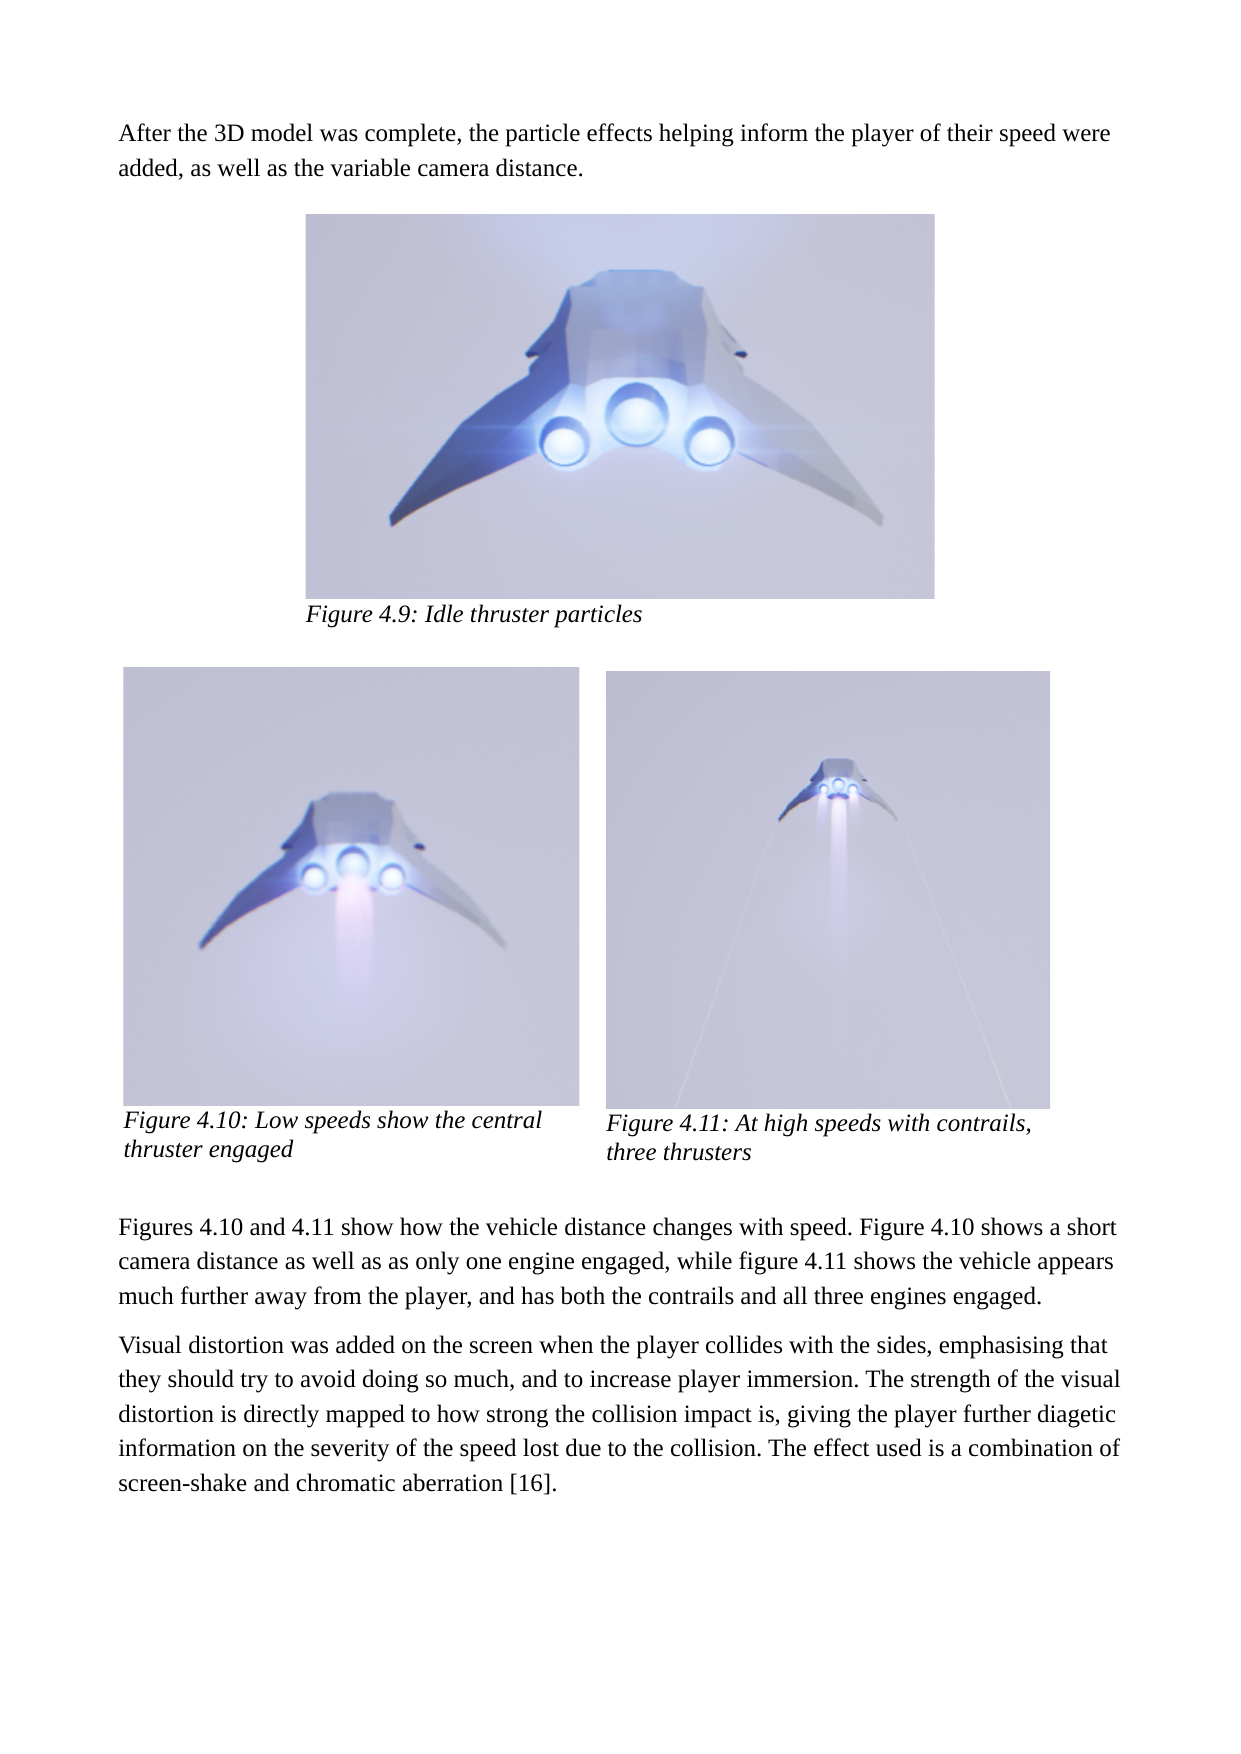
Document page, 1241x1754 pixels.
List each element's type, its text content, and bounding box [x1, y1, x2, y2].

text Visual distortion was added on the screen when the player collides with the sides, emphasising that they should try to avoid doing so much, and to increase player immersion. The strength of the visual distortion is directly mapped to how strong the collision impact is, giving the player further diagetic information on the severity of the speed lost due to the collision. The effect used is a combination of screen-shake and chromatic aberration [16]. [118, 1330, 1122, 1497]
picture [305, 214, 935, 599]
text Figure 4.10: Low speeds show the central thruster engaged [123, 1106, 579, 1163]
text Figure 4.9: Idle thruster particles [306, 599, 935, 628]
text Figure 4.11: At high speeds with contrails, three thrusters [606, 1109, 1050, 1166]
text Figures 4.10 and 4.11 show how the vehicle distance changes with speed. Figure 4.10 shows a short camera distance as well as as only one engine engaged, while figure 4.11 shows the vehicle appears much further away from the player, and has both the contrails and all three engines engaged. [118, 1212, 1122, 1309]
picture [606, 671, 1051, 1109]
text After the 3D model was complete, the particle effects helping inform the player of their speed were added, as well as the variable camera distance. [118, 118, 1122, 181]
picture [123, 667, 580, 1106]
